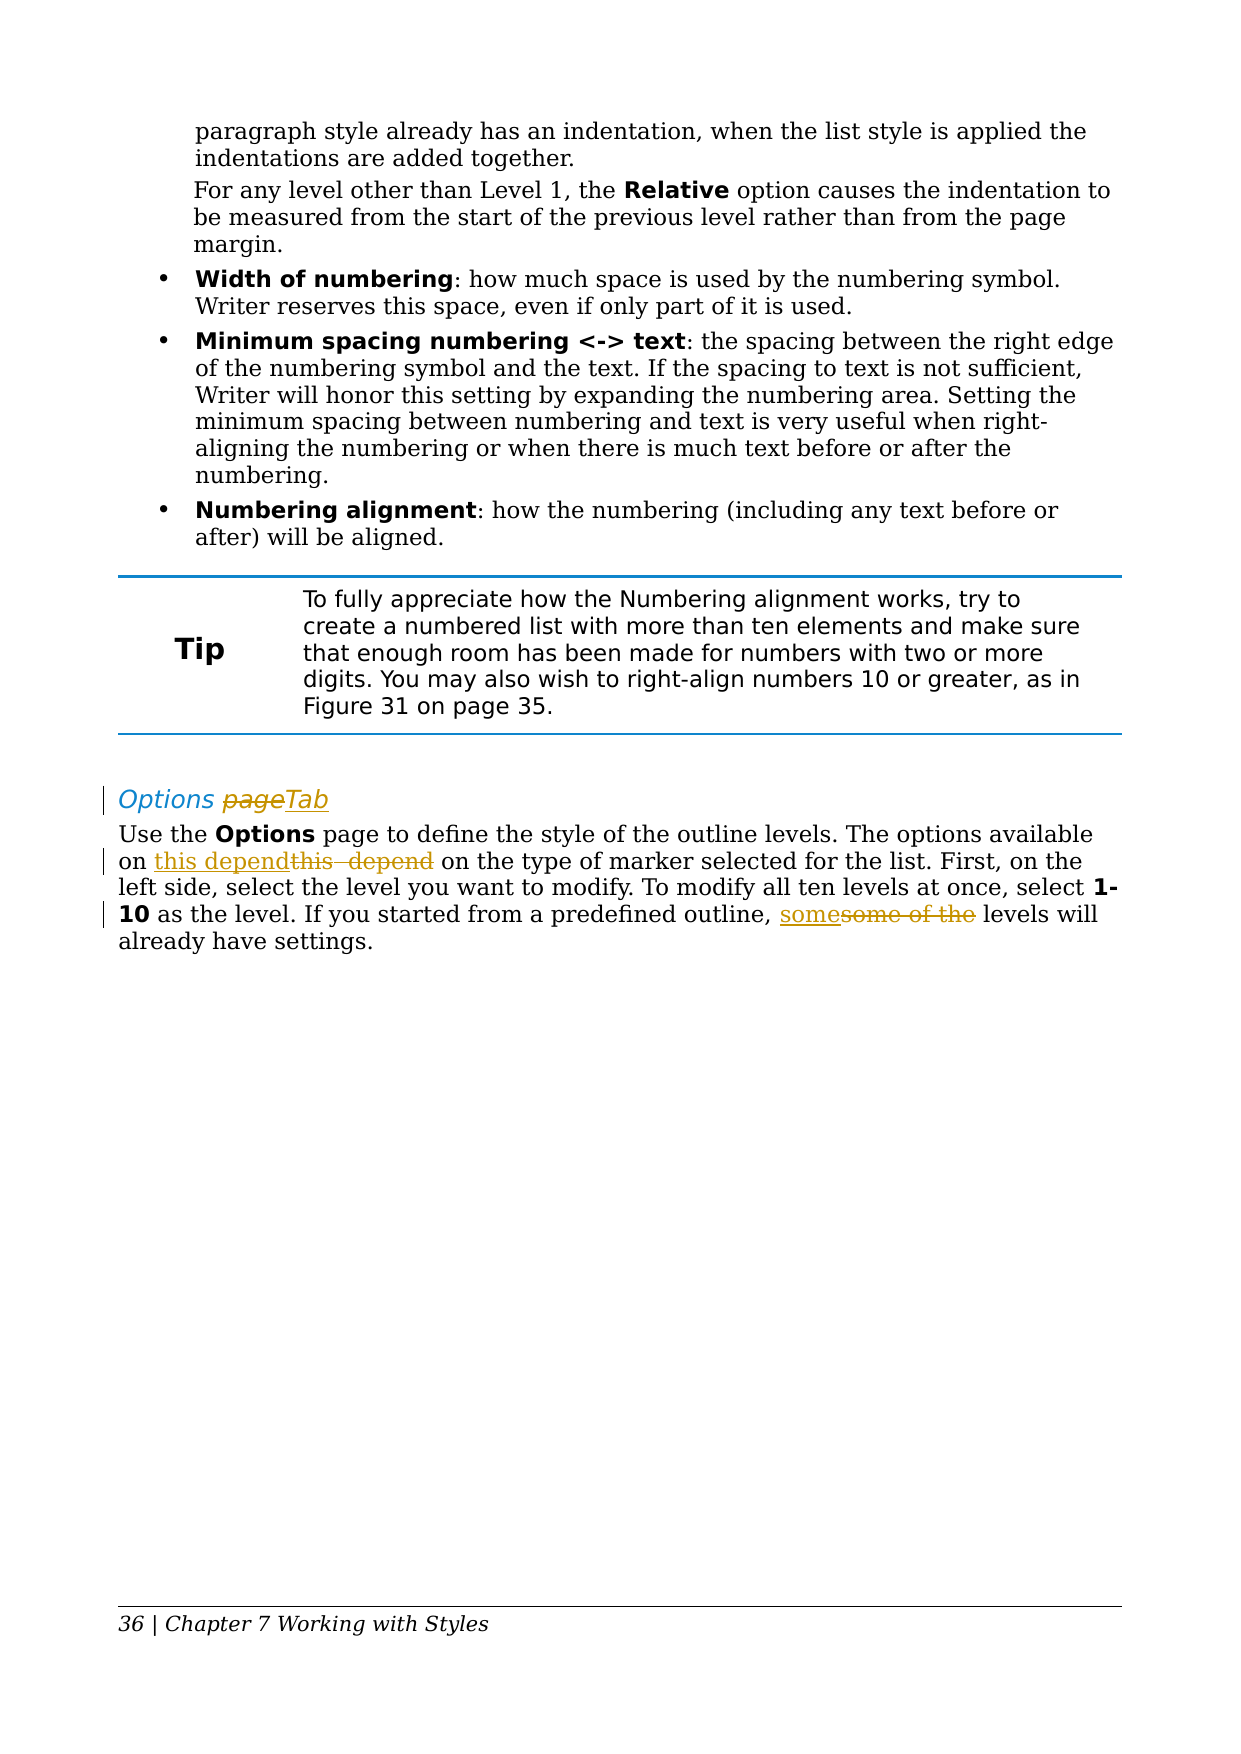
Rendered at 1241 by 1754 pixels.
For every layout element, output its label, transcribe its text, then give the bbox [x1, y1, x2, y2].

list Numbering alignment: how the numbering (including any text before or after) will be aligned. [156, 495, 1122, 551]
list paragraph style already has an indentation, when the list style is applied the indentations are added together. [156, 118, 1122, 171]
list For any level other than Level 1, the Relative option causes the indentation to be measured from the start of the previous level rather than from the page margin. [193, 178, 1122, 258]
list Minimum spacing numbering <-> text: the spacing between the right edge of the numbering symbol and the text. If the spacing to text is not sufficient, Writer will honor this setting by expanding the numbering area. Setting the minimum spacing between numbering and text is very useful when right-aligning the numbering or when there is much text before or after the numbering. [156, 326, 1122, 488]
list Width of numbering: how much space is used by the numbering symbol. Writer reserves this space, even if only part of it is used. [156, 264, 1122, 320]
subtitle Options Tab [118, 786, 1122, 815]
table_header To fully appreciate how the Numbering alignment works, try to create a numbered list with more than ten elements and make sure that enough room has been made for numbers with two or more digits. You may also wish to right-align numbers 10 or greater, as in Figure 31 on page 35. [281, 578, 1122, 733]
text Use the Options page to define the style of the outline levels. The options available on this depend on the type of marker selected for the list. First, on the left side, select the level you want to modify. To modify all ten levels at once, select 1-10 as the level. If you started from a predefined outline, some levels will already have settings. [118, 821, 1122, 954]
table_header Tip [118, 578, 281, 733]
